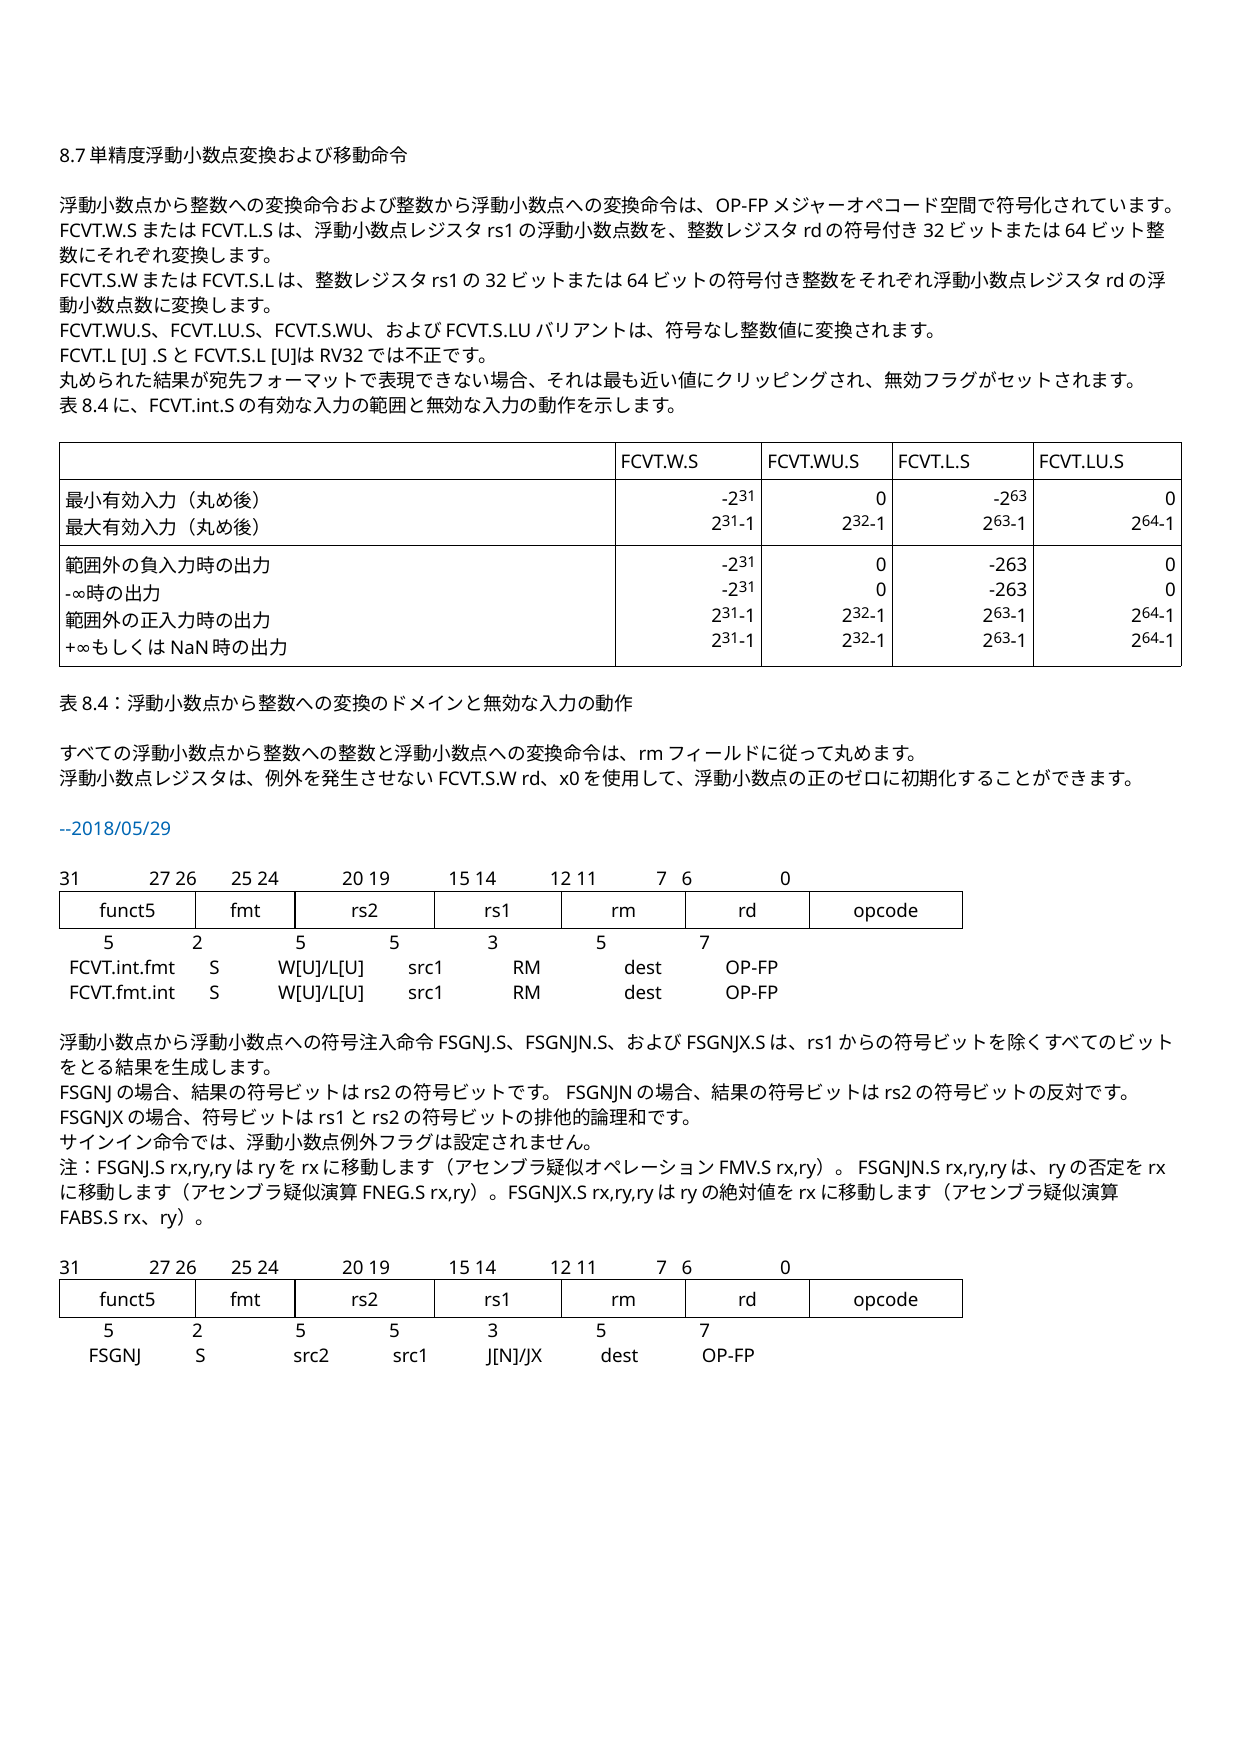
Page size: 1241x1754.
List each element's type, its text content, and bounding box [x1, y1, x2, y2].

table_header rs2 [296, 1280, 434, 1317]
table_header opcode [810, 1280, 962, 1317]
table_header funct5 [60, 1280, 195, 1317]
text FCVT.int.fmt S W[U]/L[U] src1 RM dest OP-FP [59, 954, 1181, 979]
table_header FCVT.W.S [616, 443, 761, 479]
table_header funct5 [60, 892, 195, 928]
text 浮動小数点レジスタは、例外を発生させないFCVT.S.W rd、x0を使用して、浮動小数点の正のゼロに初期化することができます。 [59, 766, 1181, 791]
table_cell -263 263-1 [893, 480, 1033, 545]
table_header fmt [196, 1280, 294, 1317]
table_header rm [562, 1280, 685, 1317]
text FCVT.WU.S、FCVT.LU.S、FCVT.S.WU、およびFCVT.S.LUバリアントは、符号なし整数値に変換されます。 [59, 317, 1181, 342]
text サインイン命令では、浮動小数点例外フラグは設定されません。 [59, 1129, 1181, 1154]
text すべての浮動小数点から整数への整数と浮動小数点への変換命令は、rmフィールドに従って丸めます。 [59, 741, 1181, 766]
table_cell -231 231-1 [616, 480, 761, 545]
table_cell -231 -231 231-1 231-1 [616, 546, 761, 666]
table_header FCVT.WU.S [762, 443, 892, 479]
text FSGNJの場合、結果の符号ビットはrs2の符号ビットです。 FSGNJNの場合、結果の符号ビットはrs2の符号ビットの反対です。 FSGNJXの場合、符号ビットはrs1とrs2の符号ビットの排他的論理和です。 [59, 1079, 1181, 1129]
table_header rd [686, 1280, 809, 1317]
text 丸められた結果が宛先フォーマットで表現できない場合、それは最も近い値にクリッピングされ、無効フラグがセットされます。 [59, 367, 1181, 392]
text 注：FSGNJ.S rx,ry,ryはryをrxに移動します（アセンブラ疑似オペレーションFMV.S rx,ry）。 FSGNJN.S rx,ry,ryは、ryの否定をrxに移動します（アセンブラ疑似演算FNEG.S rx,ry）。FSGNJX.S rx,ry,ryはryの絶対値をrxに移動します（アセンブラ疑似演算FABS.S rx、ry）。 [59, 1154, 1181, 1229]
table_header rd [686, 892, 809, 928]
table_header FCVT.L.S [893, 443, 1033, 479]
table_cell 0 232-1 [762, 480, 892, 545]
text 8.7単精度浮動小数点変換および移動命令 [59, 142, 1181, 167]
table_header [963, 1279, 1081, 1317]
text FCVT.S.WまたはFCVT.S.Lは、整数レジスタrs1の32ビットまたは64ビットの符号付き整数をそれぞれ浮動小数点レジスタrdの浮動小数点数に変換します。 [59, 267, 1181, 317]
table_header [963, 891, 1081, 928]
table_header rs1 [435, 1280, 561, 1317]
table_cell 0 0 264-1 264-1 [1034, 546, 1181, 666]
table_header opcode [810, 892, 962, 928]
text 31 27 26 25 24 20 19 15 14 12 11 7 6 0 [59, 866, 1181, 891]
table_header rs1 [435, 892, 561, 928]
text --2018/05/29 [59, 816, 1181, 841]
text FCVT.L [U] .SとFCVT.S.L [U]はRV32では不正です。 [59, 342, 1181, 367]
text 浮動小数点から浮動小数点への符号注入命令FSGNJ.S、FSGNJN.S、およびFSGNJX.Sは、rs1からの符号ビットを除くすべてのビットをとる結果を生成します。 [59, 1029, 1181, 1079]
text 表8.4に、FCVT.int.Sの有効な入力の範囲と無効な入力の動作を示します。 [59, 392, 1181, 417]
text FSGNJ S src2 src1 J[N]/JX dest OP-FP [59, 1343, 1181, 1368]
text FCVT.W.SまたはFCVT.L.Sは、浮動小数点レジスタrs1の浮動小数点数を、整数レジスタrdの符号付き32ビットまたは64ビット整数にそれぞれ変換します。 [59, 217, 1181, 267]
table_header [60, 443, 615, 479]
text 5 2 5 5 3 5 7 [59, 929, 1181, 954]
table_cell -263 -263 263-1 263-1 [893, 546, 1033, 666]
text 浮動小数点から整数への変換命令および整数から浮動小数点への変換命令は、OP-FPメジャーオペコード空間で符号化されています。 [59, 192, 1181, 217]
table_cell 範囲外の負入力時の出力 -∞時の出力 範囲外の正入力時の出力 +∞もしくはNaN時の出力 [60, 546, 615, 666]
text 5 2 5 5 3 5 7 [59, 1318, 1181, 1343]
text 31 27 26 25 24 20 19 15 14 12 11 7 6 0 [59, 1254, 1181, 1279]
table_header fmt [196, 892, 294, 928]
table_cell 0 0 232-1 232-1 [762, 546, 892, 666]
table_header rm [562, 892, 685, 928]
text 表8.4：浮動小数点から整数への変換のドメインと無効な入力の動作 [59, 691, 1181, 716]
text FCVT.fmt.int S W[U]/L[U] src1 RM dest OP-FP [59, 979, 1181, 1004]
table_cell 0 264-1 [1034, 480, 1181, 545]
table_header FCVT.LU.S [1034, 443, 1181, 479]
table_cell 最小有効入力（丸め後） 最大有効入力（丸め後） [60, 480, 615, 545]
table_header rs2 [296, 892, 434, 928]
